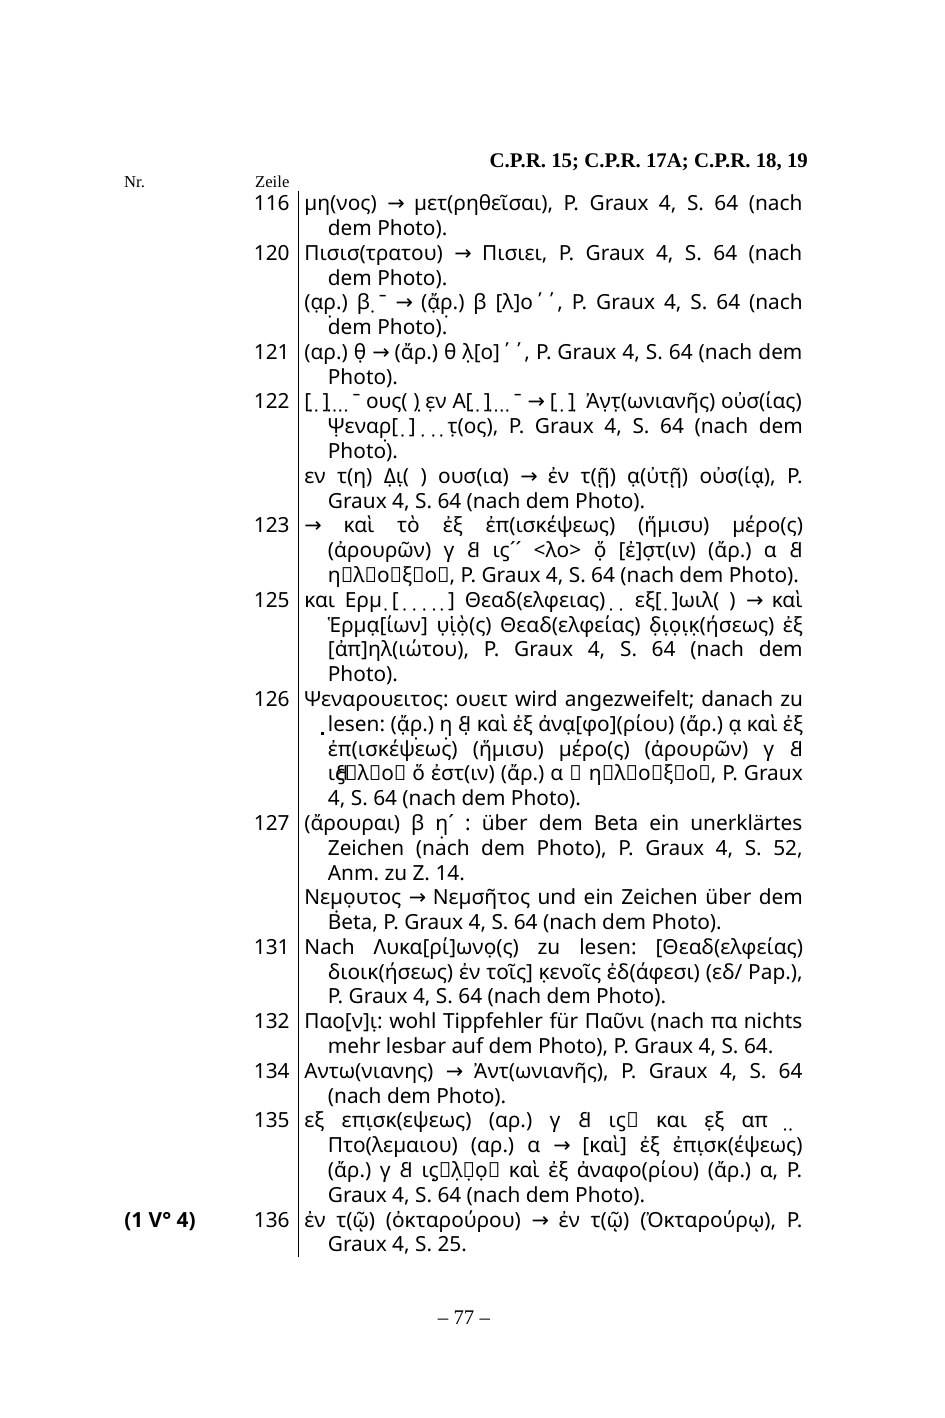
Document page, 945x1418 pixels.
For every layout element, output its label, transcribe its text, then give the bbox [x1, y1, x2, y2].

table_cell [118, 588, 207, 687]
table_cell [118, 1059, 207, 1108]
table_cell Ψεναρουειτος: ουειτ wird angezweifelt; danach zu lesen: (ἄ̣ρ̣.) η̣ 𐅸̣ καὶ ἐξ ἀνα̣[φο](ρίου) (ἄρ.) α̣ καὶ ἐξ ἐπ(ισκέψεως) (ἥμισυ) μέρο(ς) (ἀρουρῶν) γ 𐅸 ιϛλο ὅ ἐστ(ιν) (ἄρ.) α 𐅸 ηλοξο, P. Graux 4, S. 64 (nach dem Photo). [299, 687, 809, 811]
table_cell Παο[ν]ι̣: wohl Tippfehler für Παῦνι (nach πα nichts mehr lesbar auf dem Photo), P. Graux 4, S. 64. [299, 1009, 809, 1058]
table_cell 123 [207, 513, 298, 587]
table_cell [207, 290, 298, 339]
table_cell 125 [207, 588, 298, 687]
table_cell (α̣ρ̣.) β ̣ˉ → (ἄ̣ρ̣.) β [λ]ο΄΄, P. Graux 4, S. 64 (nach dem Photo). [299, 290, 809, 339]
table_cell 121 [207, 340, 298, 389]
table_cell [118, 513, 207, 587]
table_cell [118, 687, 207, 811]
table_cell 134 [207, 1059, 298, 1108]
table_cell (αρ.) θ̣ → (ἄρ.) θ λ̣[ο]΄΄, P. Graux 4, S. 64 (nach dem Photo). [299, 340, 809, 389]
table_cell [118, 191, 207, 240]
table_cell [118, 885, 207, 934]
table_cell [207, 464, 298, 513]
table_cell 135 [207, 1108, 298, 1207]
table_cell [118, 811, 207, 885]
table_cell Nach Λυκα[ρί]ωνο̣(ς) zu lesen: [Θεαδ(ελφείας) διοικ(ήσεως) ἐν τοῖς] κ̣ενοῖς ἐδ(άφεσι) (εδ/ Pap.), P. Graux 4, S. 64 (nach dem Photo). [299, 935, 809, 1009]
table_cell 131 [207, 935, 298, 1009]
table_cell (ἄρουραι) β η̣´ : über dem Beta ein unerklärtes Zeichen (nach dem Photo), P. Graux 4, S. 52, Anm. zu Z. 14. [299, 811, 809, 885]
table_cell Aντω(νιανης) → Ἀντ(ωνιανῆς), P. Graux 4, S. 64 (nach dem Photo). [299, 1059, 809, 1108]
table_cell [118, 290, 207, 339]
table_cell 116 [207, 191, 298, 240]
table_cell 126 [207, 687, 298, 811]
table_cell εν τ(η) Δ̣ι̣( ) ουσ(ια) → ἐν τ(ῇ) α̣(ὐτῇ) οὐσ(ίᾳ), P. Graux 4, S. 64 (nach dem Photo). [299, 464, 809, 513]
table_cell [118, 935, 207, 1009]
table_cell [118, 389, 207, 463]
table_cell και Ερμ ̣[ ̣ ̣ ̣ ̣ ̣] Θεαδ(ελφειας) ̣ ̣ εξ[ ̣]ωιλ( ) → καὶ Ἑρμα̣[ίων] υ̣ἱ̣ὸ̣(ς) Θεαδ(ελφείας) δ̣ι̣ο̣ι̣κ̣(ήσεως) ἐξ [ἀπ]ηλ(ιώτου), P. Graux 4, S. 64 (nach dem Photo). [299, 588, 809, 687]
table_cell (1 V° 4) [118, 1207, 207, 1257]
table_cell [207, 885, 298, 934]
table_cell 136 [207, 1207, 298, 1257]
table_cell 120 [207, 240, 298, 290]
table_cell [118, 1009, 207, 1058]
table_cell Πισισ(τρατου) → Πισιει, P. Graux 4, S. 64 (nach dem Photo). [299, 240, 809, 290]
table_cell 132 [207, 1009, 298, 1058]
table_cell → καὶ τὸ ἐξ ἐπ(ισκέψεως) (ἥμισυ) μέρο(ς) (ἀρουρῶν) γ 𐅸 ιϛ´´ <λο> ὅ̣ [ἐ]σ̣τ(ιν) (ἄρ.) α 𐅸 ηλοξο, P. Graux 4, S. 64 (nach dem Photo). [299, 513, 809, 587]
table_cell μη(νος) → μετ(ρηθεῖσαι), P. Graux 4, S. 64 (nach dem Photo). [299, 191, 809, 240]
table_cell 122 [207, 389, 298, 463]
table_cell [ ̣ ̣] ̣ ̣ ̣ ̣ˉ ους( ) ̣ε̣ν Α[ ̣ ̣] ̣ ̣ ̣ ̣ˉ → [ ̣ ̣] ̣ Ἀν̣τ̣(ωνιανῆς) οὐσ(ίας) Ψ̣εναρ̣[ ̣] ̣ ̣ ̣τ̣(ος), P. Graux 4, S. 64 (nach dem Photo). [299, 389, 809, 463]
table_cell ἐν τ(ῷ) (ὀκταρούρου) → ἐν τ(ῷ) (Ὀκταρούρῳ), P. Graux 4, S. 25. [299, 1207, 809, 1257]
table_cell [118, 1108, 207, 1207]
table_cell [118, 464, 207, 513]
table_cell εξ επι̣σκ(εψεως) (αρ.) γ 𐅸 ιϛ και ε̣ξ απ ̣ ̣ Πτο(λεμαιου) (αρ.) α → [καὶ] ἐξ ἐπι̣σκ(έψεως) (ἄρ.) γ 𐅸 ιϛλ̣̣ο̣ καὶ ἐξ ἀναφο(ρίου) (ἄρ.) α, P. Graux 4, S. 64 (nach dem Photo). [299, 1108, 809, 1207]
table_cell Νεμ̣ο̣υτος → Νεμσῆτος und ein Zeichen über dem Beta, P. Graux 4, S. 64 (nach dem Photo). [299, 885, 809, 934]
table_cell [118, 240, 207, 290]
table_cell [118, 340, 207, 389]
table_cell 127 [207, 811, 298, 885]
